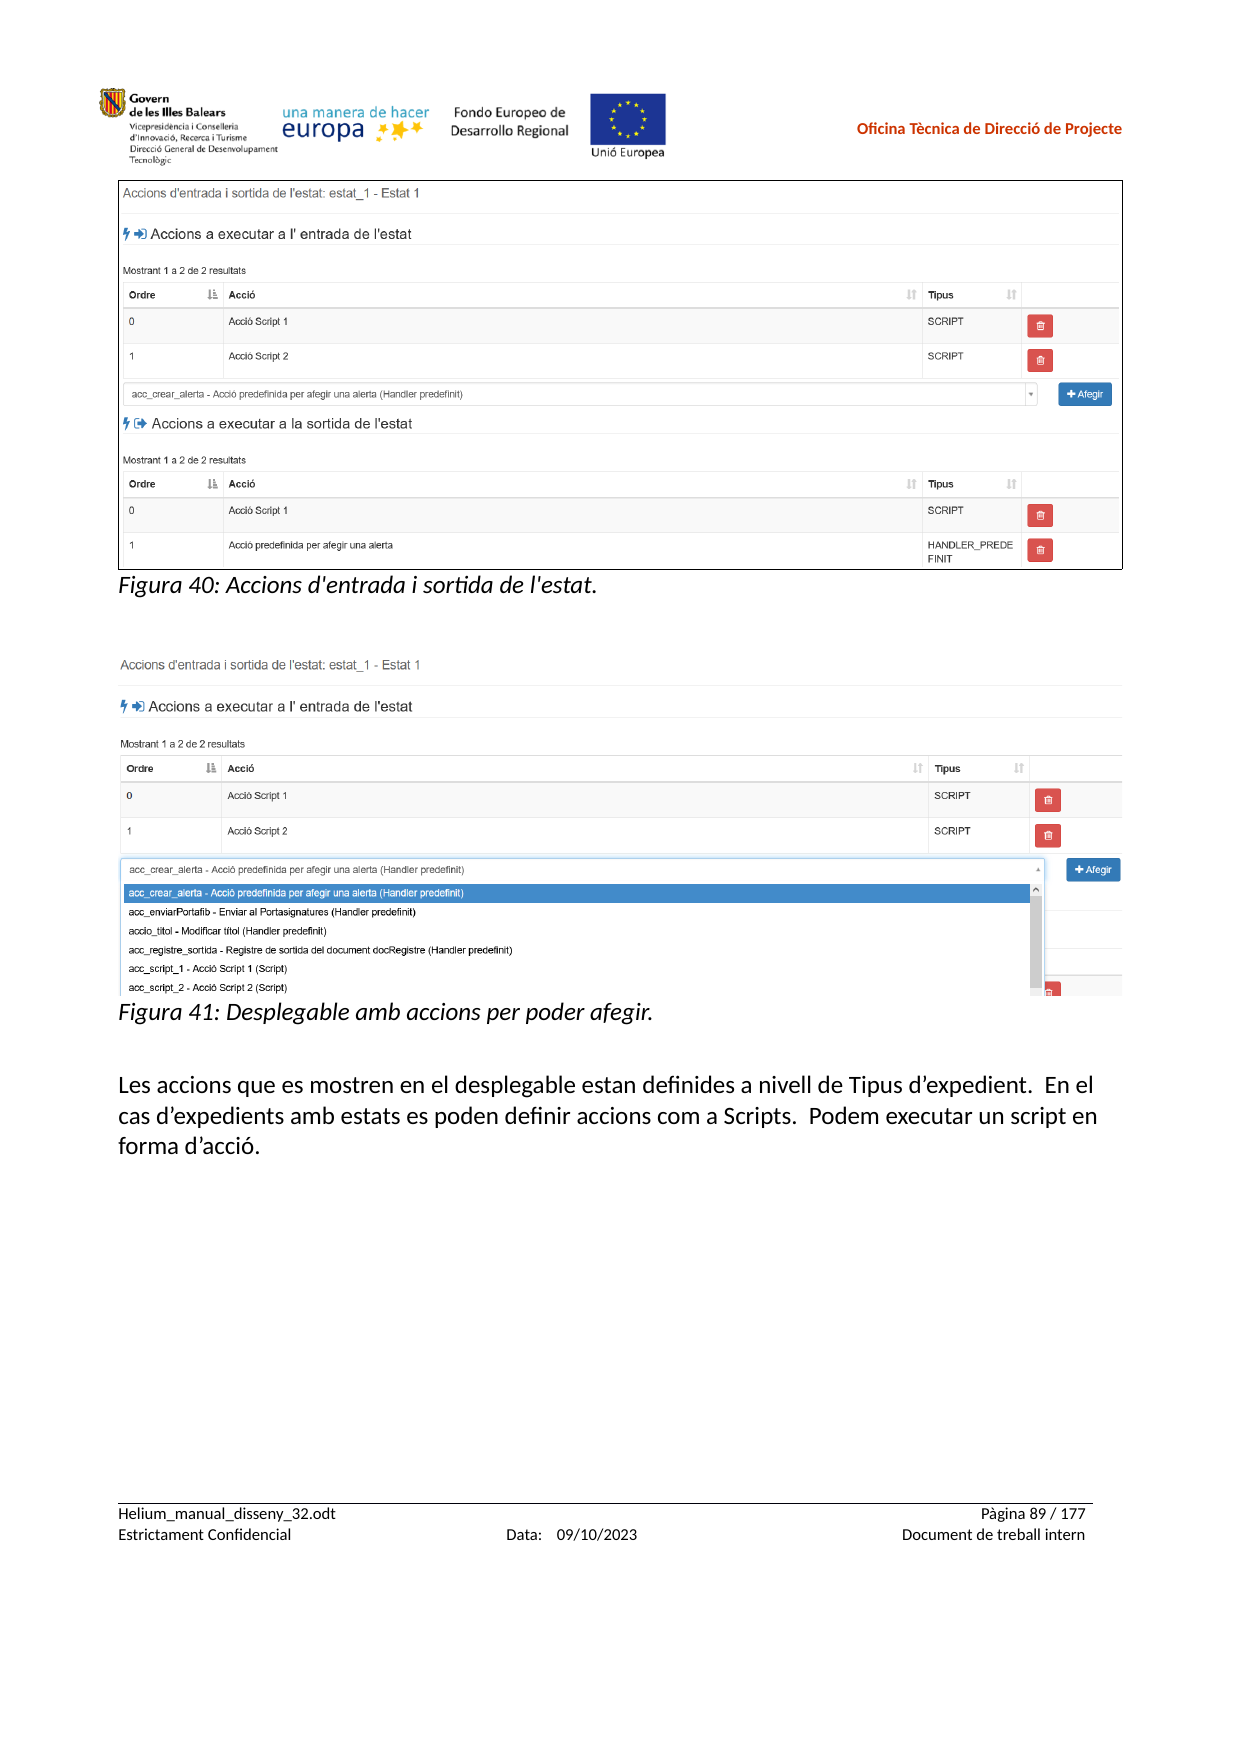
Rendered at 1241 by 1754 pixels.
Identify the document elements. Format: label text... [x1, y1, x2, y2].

text Figura 40: Accions d'entrada i sortida de l'estat. [118, 570, 1122, 600]
picture [121, 183, 1119, 567]
picture [99, 87, 668, 166]
text Les accions que es mostren en el desplegable estan definides a nivell de Tipus d’expedient. En el cas d’expedients amb estats es poden definir accions com a Scripts. Podem executar un script en forma d’acció. [118, 1069, 1122, 1161]
text [119, 181, 1122, 569]
picture [118, 655, 1123, 996]
text Figura 41: Desplegable amb accions per poder afegir. [118, 996, 1122, 1026]
